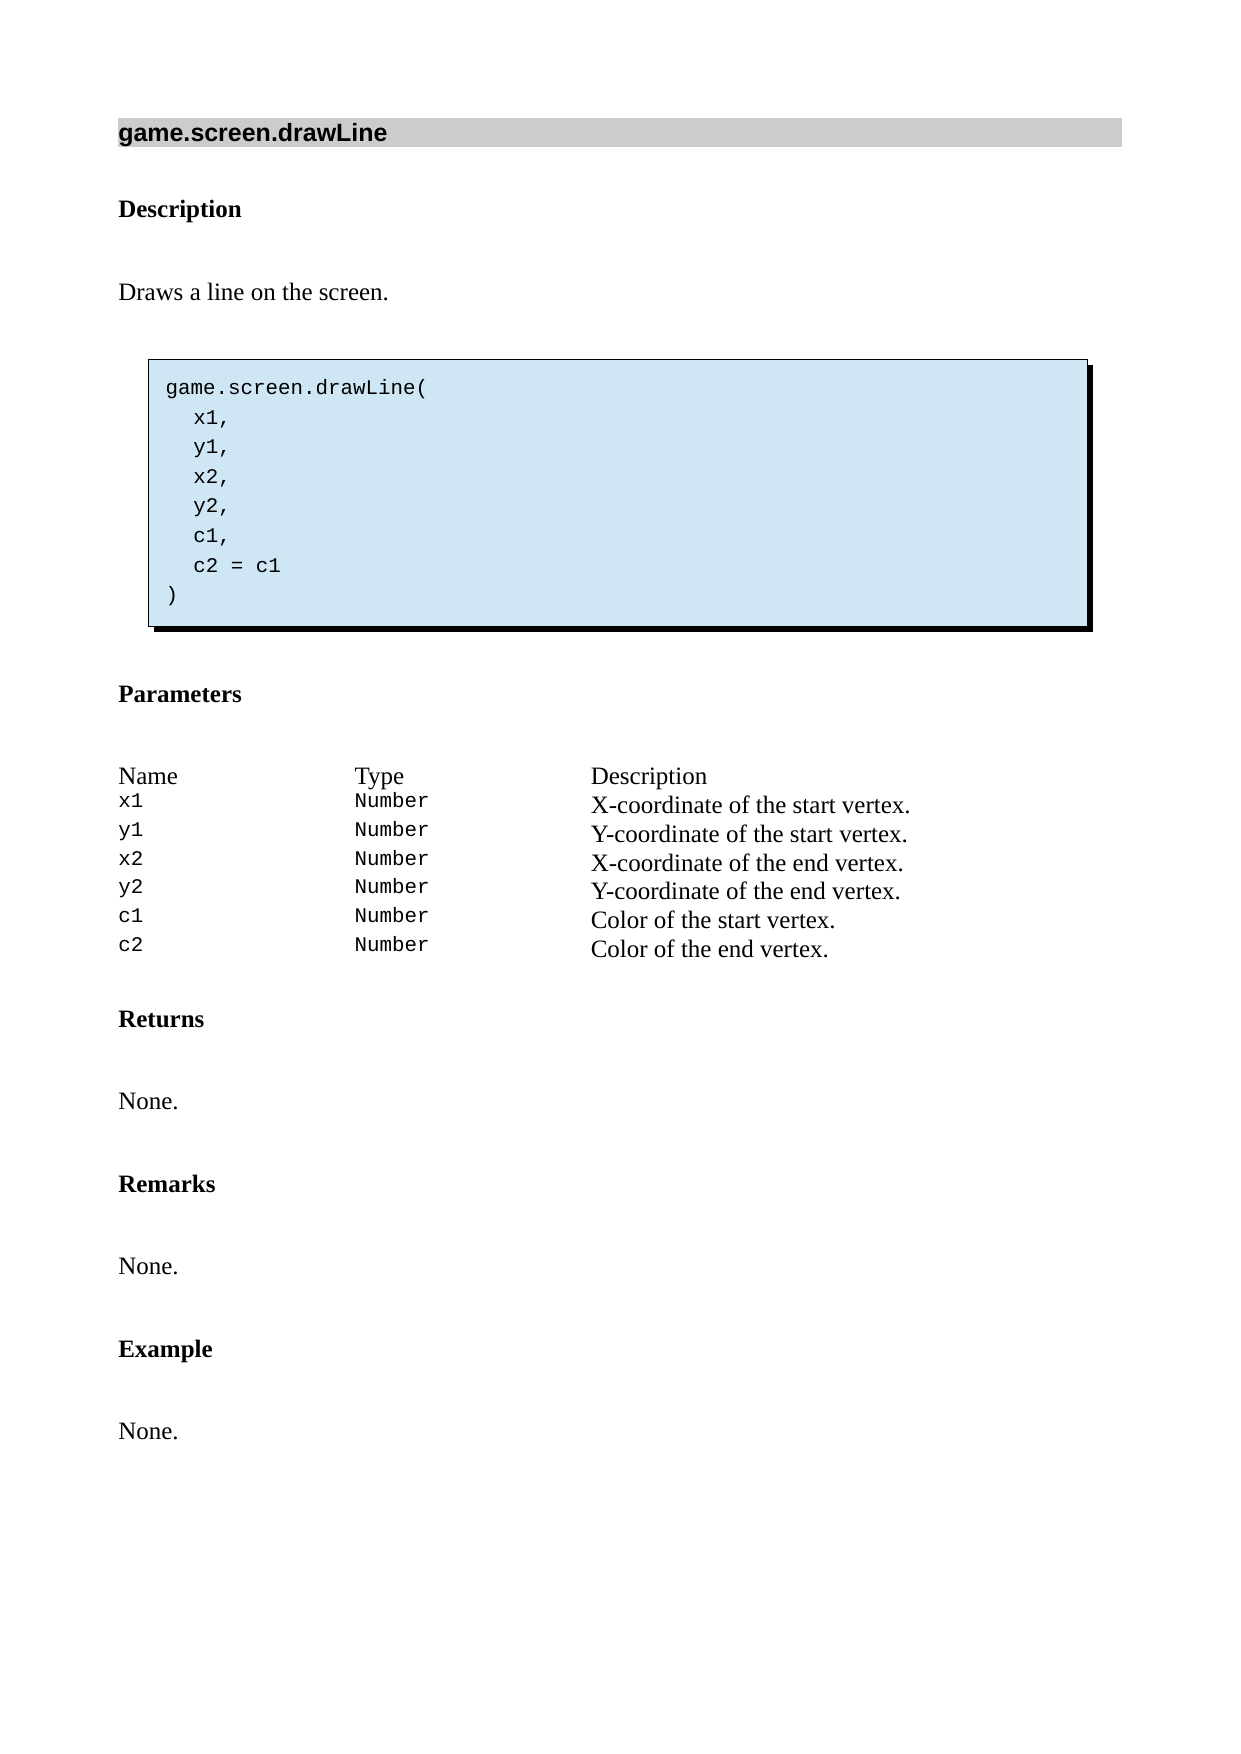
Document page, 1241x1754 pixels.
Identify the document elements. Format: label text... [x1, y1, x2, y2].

text Returns [118, 1004, 1122, 1033]
table_cell y1 [118, 819, 354, 848]
table_cell Number [354, 819, 591, 848]
table_cell X-coordinate of the start vertex. [591, 790, 1122, 819]
table_cell y2 [118, 876, 354, 905]
text x2, [149, 448, 1087, 478]
text Description [118, 194, 1122, 223]
table_header Name [118, 761, 354, 790]
table_cell c2 [118, 934, 354, 963]
text None. [118, 1251, 1122, 1280]
text y2, [149, 478, 1087, 507]
table_header Type [354, 761, 591, 790]
text Remarks [118, 1169, 1122, 1198]
subtitle game.screen.drawLine [118, 118, 1122, 147]
table_cell Y-coordinate of the end vertex. [591, 876, 1122, 905]
table_cell c1 [118, 905, 354, 934]
text game.screen.drawLine( [149, 360, 1087, 389]
text None. [118, 1086, 1122, 1115]
table_cell x2 [118, 848, 354, 876]
table_cell Number [354, 934, 591, 963]
table_cell Y-coordinate of the start vertex. [591, 819, 1122, 848]
table_cell Number [354, 905, 591, 934]
text y1, [149, 418, 1087, 448]
text c1, [149, 507, 1087, 537]
table_cell Number [354, 876, 591, 905]
text ) [149, 566, 1087, 626]
text c2 = c1 [149, 537, 1087, 566]
table_header Description [591, 761, 1122, 790]
text None. [118, 1416, 1122, 1445]
table_cell Color of the start vertex. [591, 905, 1122, 934]
table_cell X-coordinate of the end vertex. [591, 848, 1122, 876]
table_cell x1 [118, 790, 354, 819]
text Draws a line on the screen. [118, 277, 1122, 306]
table_cell Color of the end vertex. [591, 934, 1122, 963]
text Example [118, 1334, 1122, 1363]
text x1, [149, 389, 1087, 418]
table_cell Number [354, 790, 591, 819]
table_cell Number [354, 848, 591, 876]
text Parameters [118, 679, 1122, 708]
